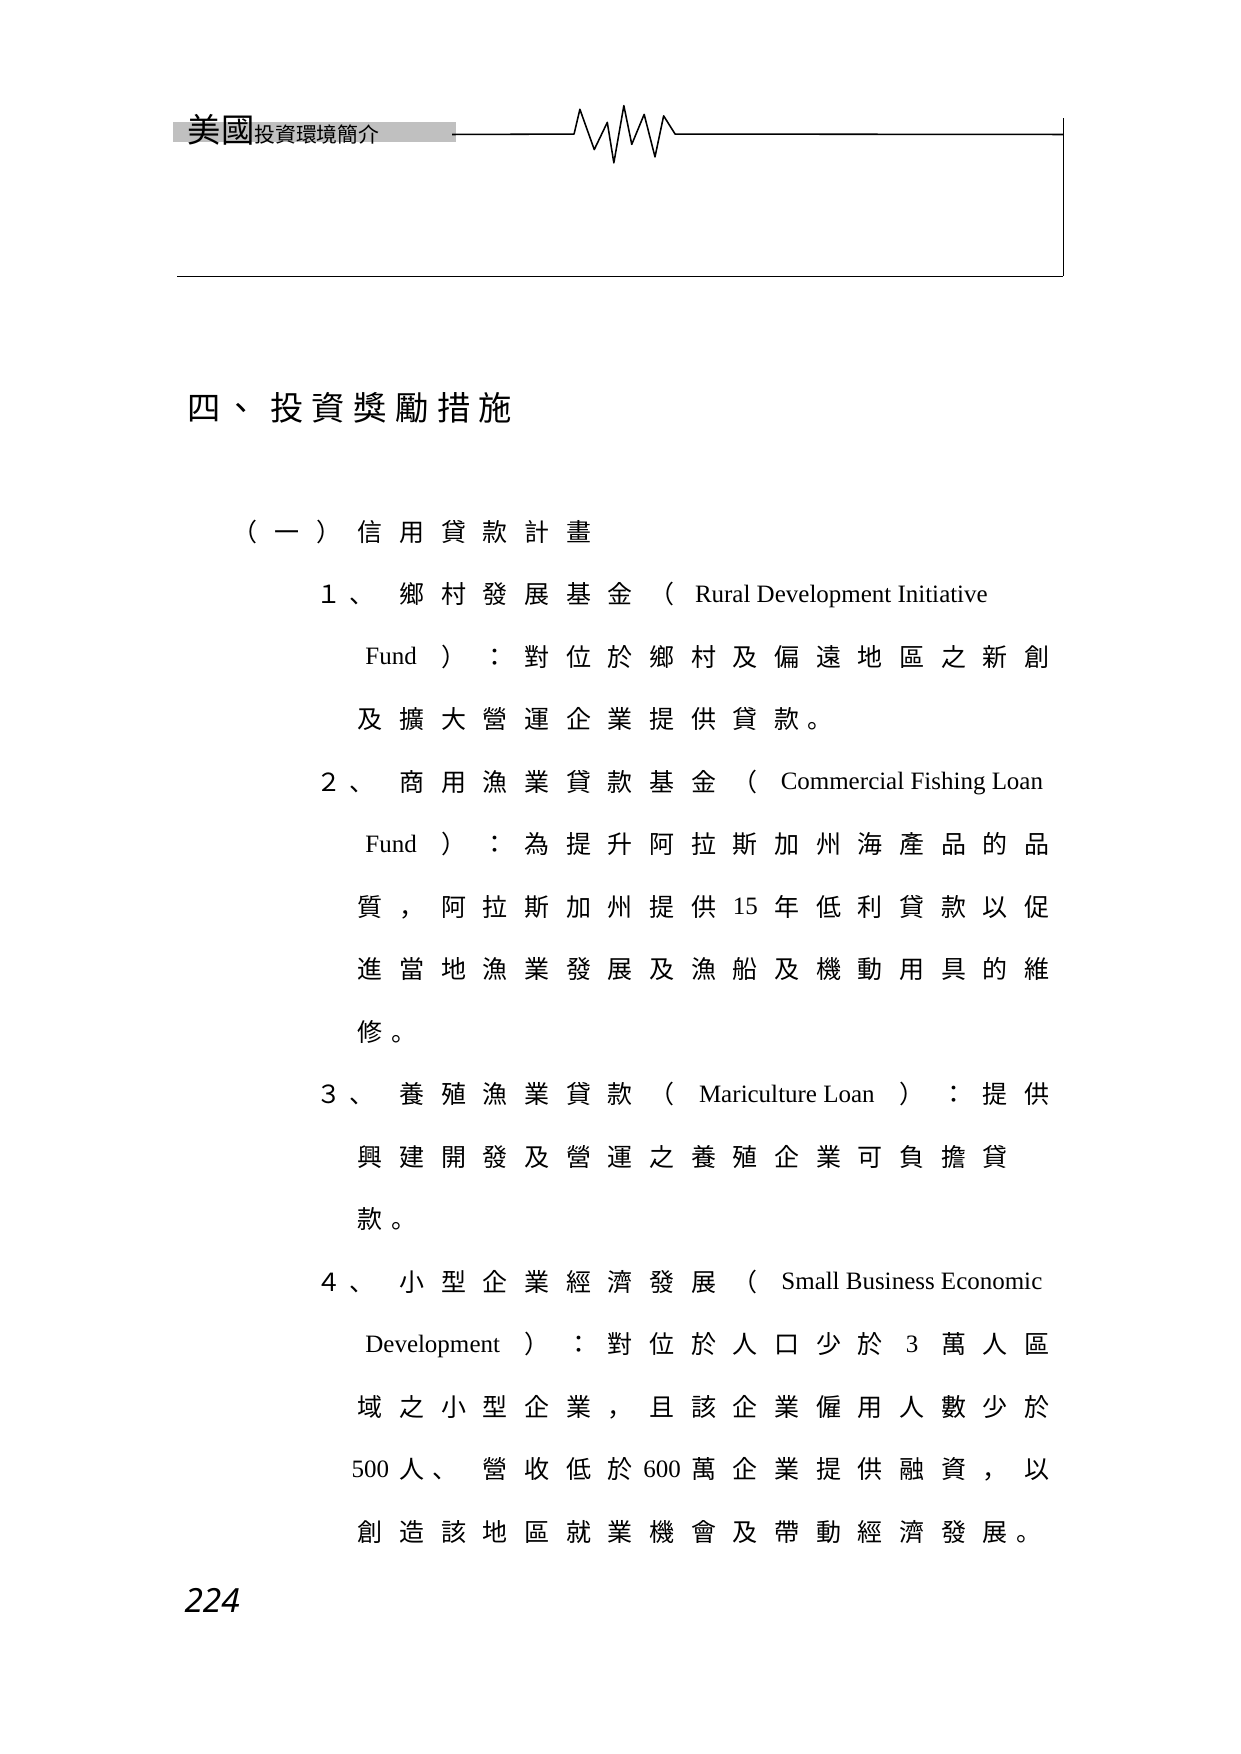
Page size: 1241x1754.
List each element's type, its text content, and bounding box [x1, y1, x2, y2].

text （一）信用貸款計畫 [207, 489, 1058, 551]
text ４、小型企業經濟發展（Small Business Economic Development）：對位於人口少於3萬人區域之小型企業，且該企業僱用人數少於500人、營收低於600萬企業提供融資，以創造該地區就業機會及帶動經濟發展。 [281, 1239, 1058, 1551]
text ２、商用漁業貸款基金（Commercial Fishing Loan Fund）：為提升阿拉斯加州海產品的品質，阿拉斯加州提供15年低利貸款以促進當地漁業發展及漁船及機動用具的維修。 [281, 739, 1058, 1051]
text １、鄉村發展基金（Rural Development Initiative Fund）：對位於鄉村及偏遠地區之新創及擴大營運企業提供貸款。 [281, 551, 1058, 739]
text 四、投資獎勵措施 [183, 364, 1058, 426]
text ３、養殖漁業貸款（Mariculture Loan）：提供興建開發及營運之養殖企業可負擔貸款。 [281, 1051, 1058, 1239]
